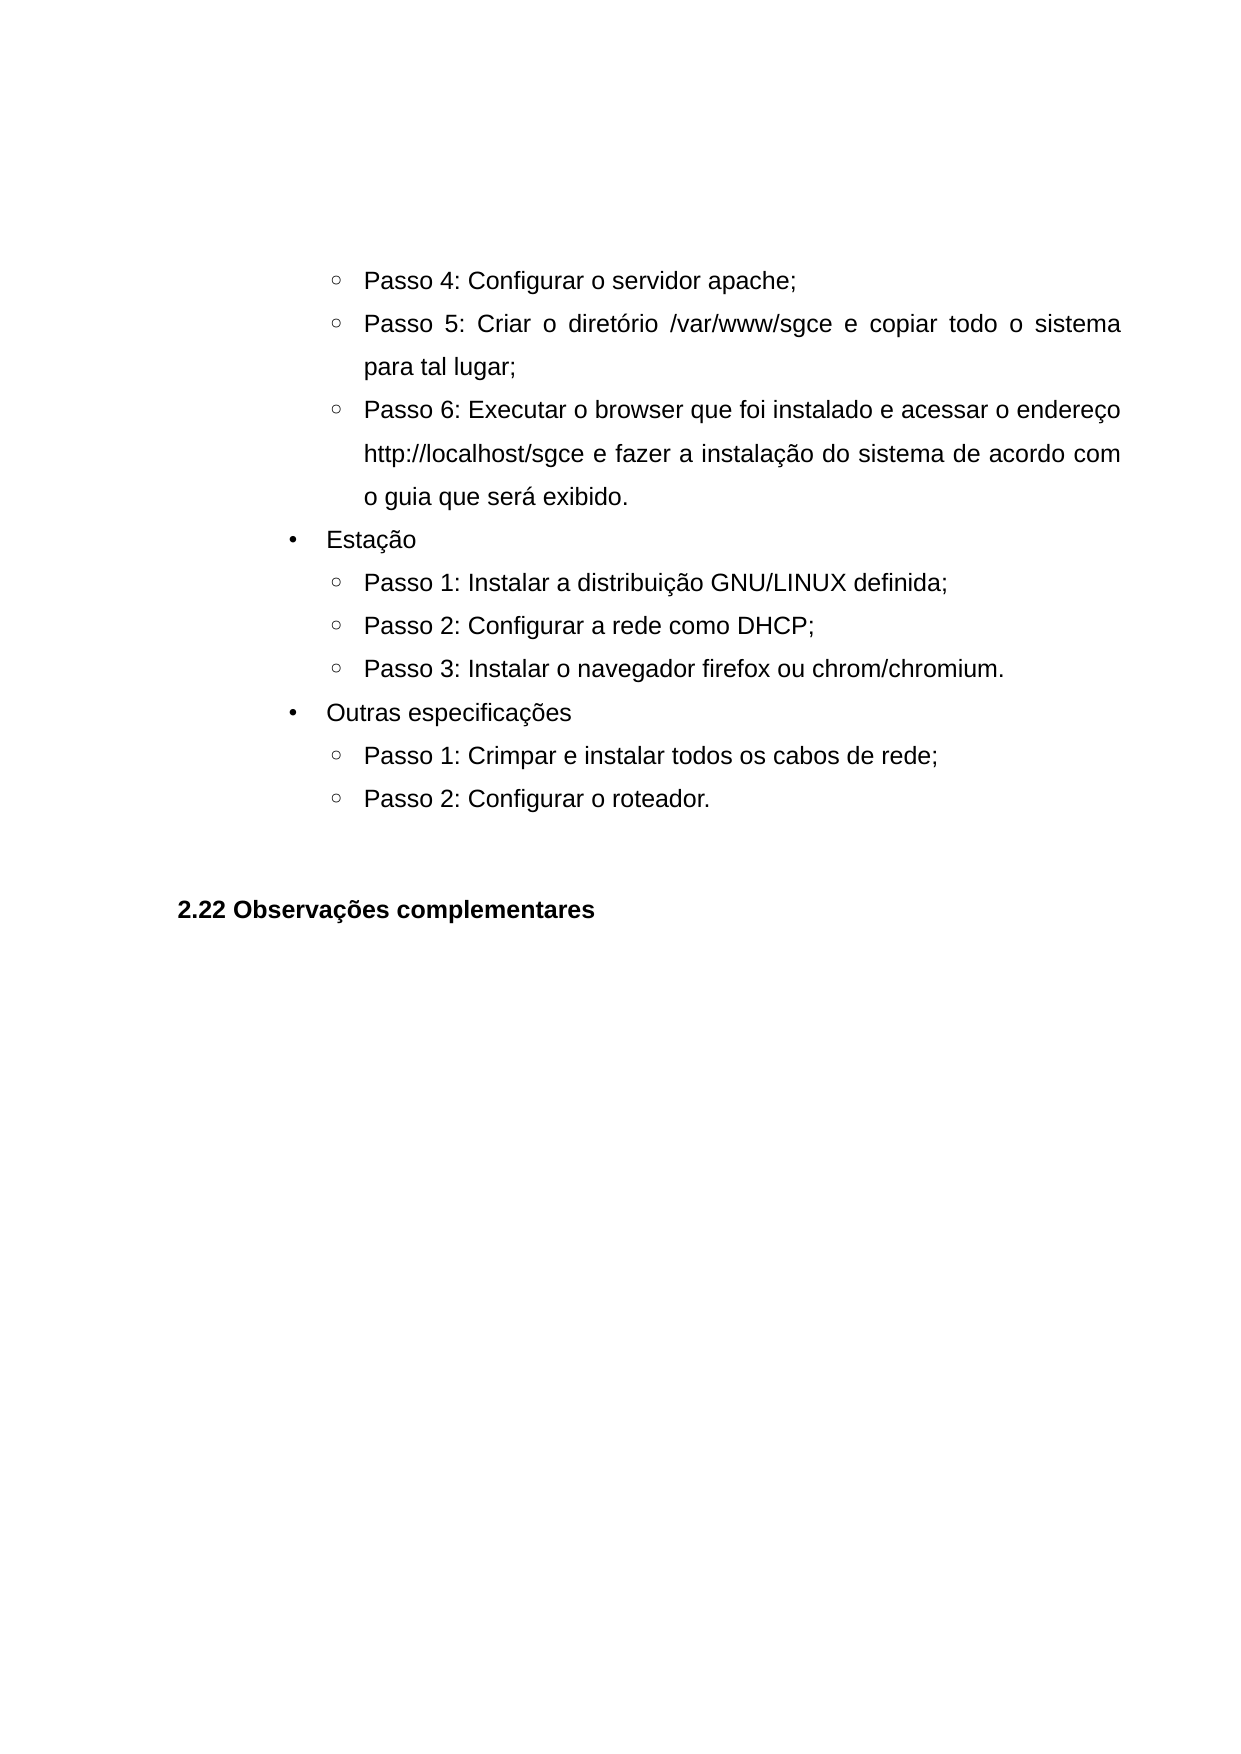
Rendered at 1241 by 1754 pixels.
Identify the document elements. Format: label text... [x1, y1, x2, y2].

list Passo 3: Instalar o navegador firefox ou chrom/chromium. [326, 654, 1122, 683]
list Passo 6: Executar o browser que foi instalado e acessar o endereço http://localhost/sgce e fazer a instalação do sistema de acordo com o guia que será exibido. [326, 395, 1122, 510]
list Passo 1: Instalar a distribuição GNU/LINUX definida; [326, 568, 1122, 597]
list Estação [288, 525, 1122, 554]
list Passo 1: Crimpar e instalar todos os cabos de rede; [326, 741, 1122, 770]
list Passo 2: Configurar o roteador. [326, 784, 1122, 813]
list Passo 4: Configurar o servidor apache; [326, 266, 1122, 294]
list Outras especificações [288, 698, 1122, 727]
list Passo 2: Configurar a rede como DHCP; [326, 611, 1122, 640]
subtitle 2.22 Observações complementares [177, 896, 1122, 924]
list Passo 5: Criar o diretório /var/www/sgce e copiar todo o sistema para tal lugar; [326, 309, 1122, 381]
